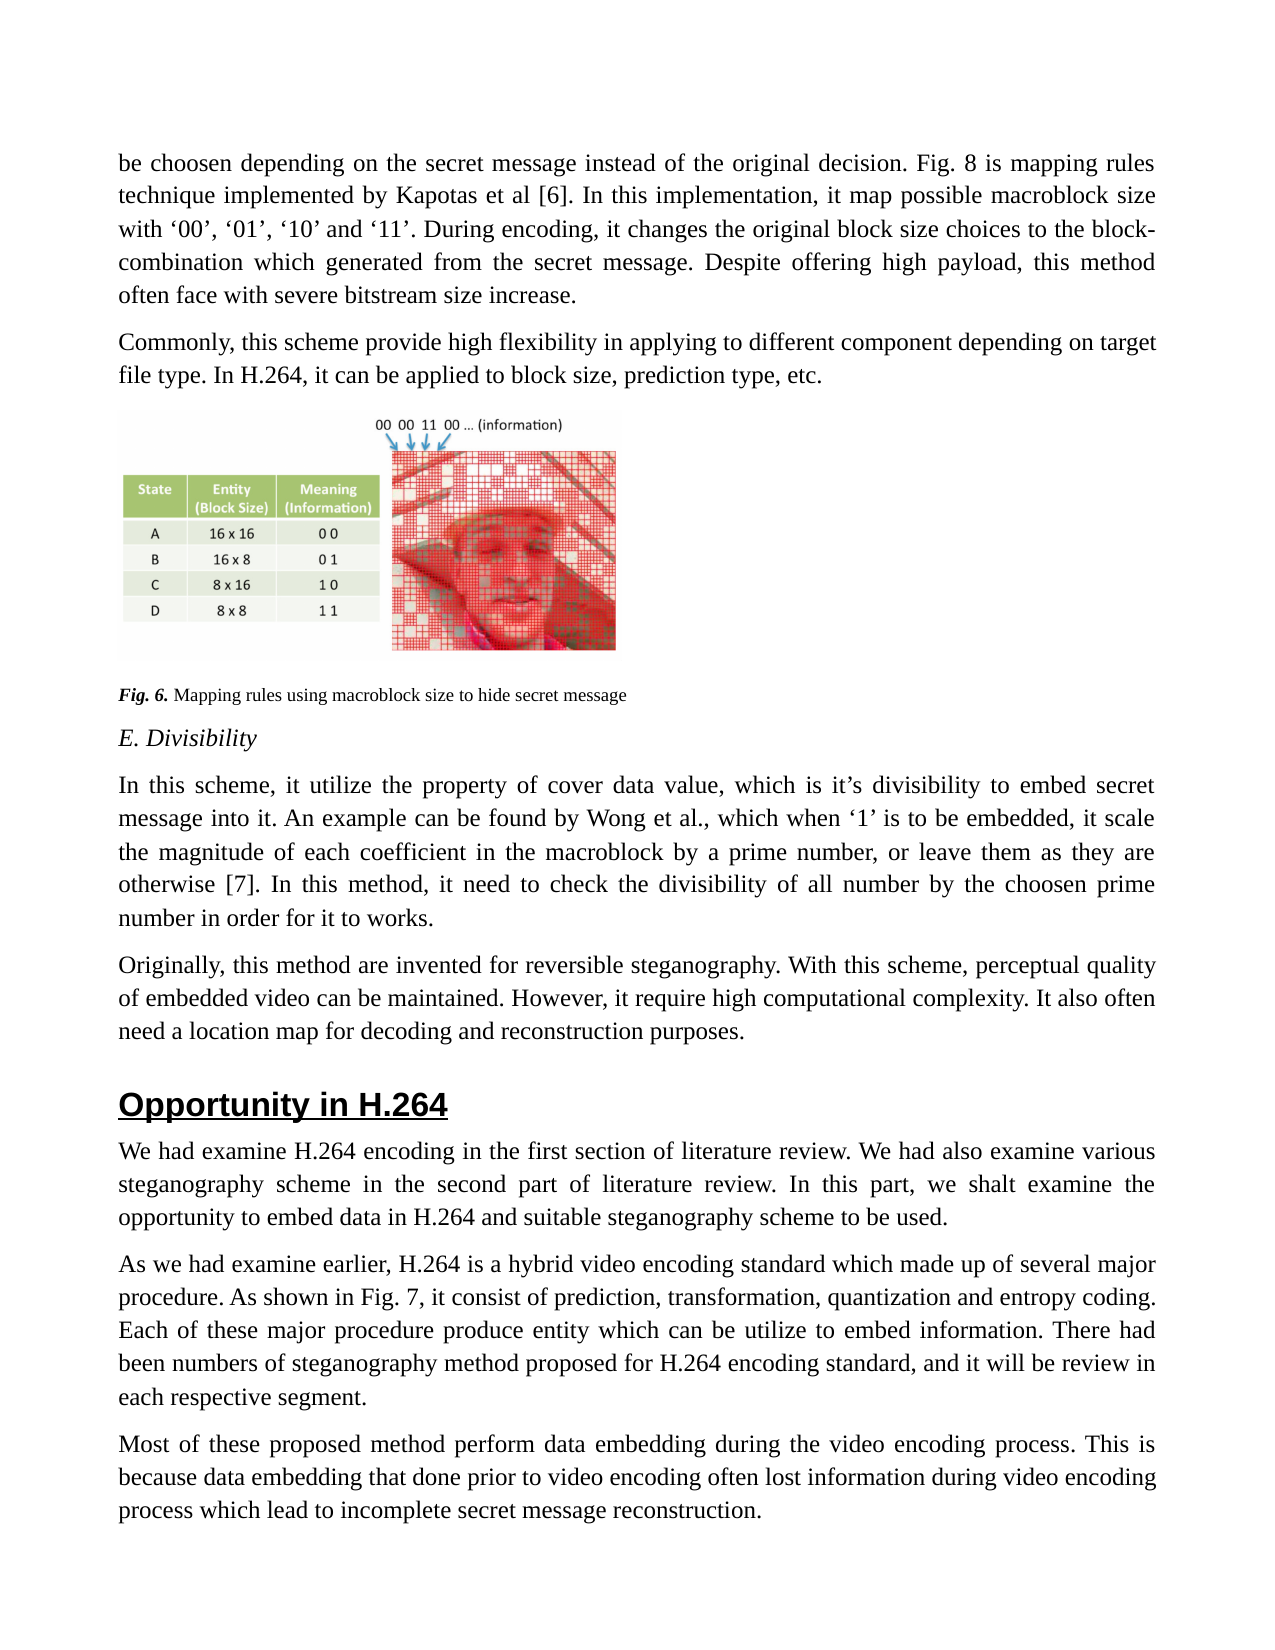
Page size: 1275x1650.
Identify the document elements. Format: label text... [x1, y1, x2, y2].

text Most of these proposed method perform data embedding during the video encoding process. This is because data embedding that done prior to video encoding often lost information during video encoding process which lead to incomplete secret message reconstruction. [118, 1429, 1157, 1524]
text We had examine H.264 encoding in the first section of literature review. We had also examine various steganography scheme in the second part of literature review. In this part, we shalt examine the opportunity to embed data in H.264 and suitable steganography scheme to be used. [118, 1136, 1157, 1231]
text Fig. 6. Mapping rules using macroblock size to hide secret message [118, 683, 1157, 705]
text Commonly, this scheme provide high flexibility in applying to different component depending on target file type. In H.264, it can be applied to block size, prediction type, etc. [118, 327, 1157, 389]
text be choosen depending on the secret message instead of the original decision. Fig. 8 is mapping rules technique implemented by Kapotas et al [6]. In this implementation, it map possible macroblock size with ‘00’, ‘01’, ‘10’ and ‘11’. During encoding, it changes the original block size choices to the block-combination which generated from the secret message. Despite offering high payload, this method often face with severe bitstream size increase. [118, 148, 1157, 308]
text In this scheme, it utilize the property of cover data value, which is it’s divisibility to embed secret message into it. An example can be found by Wong et al., which when ‘1’ is to be embedded, it scale the magnitude of each coefficient in the macroblock by a prime number, or leave them as they are otherwise [7]. In this method, it need to check the divisibility of all number by the choosen prime number in order for it to works. [118, 771, 1157, 931]
text Originally, this method are invented for reversible steganography. With this scheme, perceptual quality of embedded video can be maintained. However, it require high computational complexity. It also often need a location map for decoding and reconstruction purposes. [118, 950, 1157, 1045]
picture [117, 410, 622, 661]
text As we had examine earlier, H.264 is a hybrid video encoding standard which made up of several major procedure. As shown in Fig. 7, it consist of prediction, transformation, quantization and entropy coding. Each of these major procedure produce entity which can be utilize to embed information. There had been numbers of steganography method proposed for H.264 encoding standard, and it will be review in each respective segment. [118, 1249, 1157, 1410]
text E. Divisibility [118, 723, 1157, 752]
subtitle Opportunity in H.264 [118, 1085, 1157, 1123]
